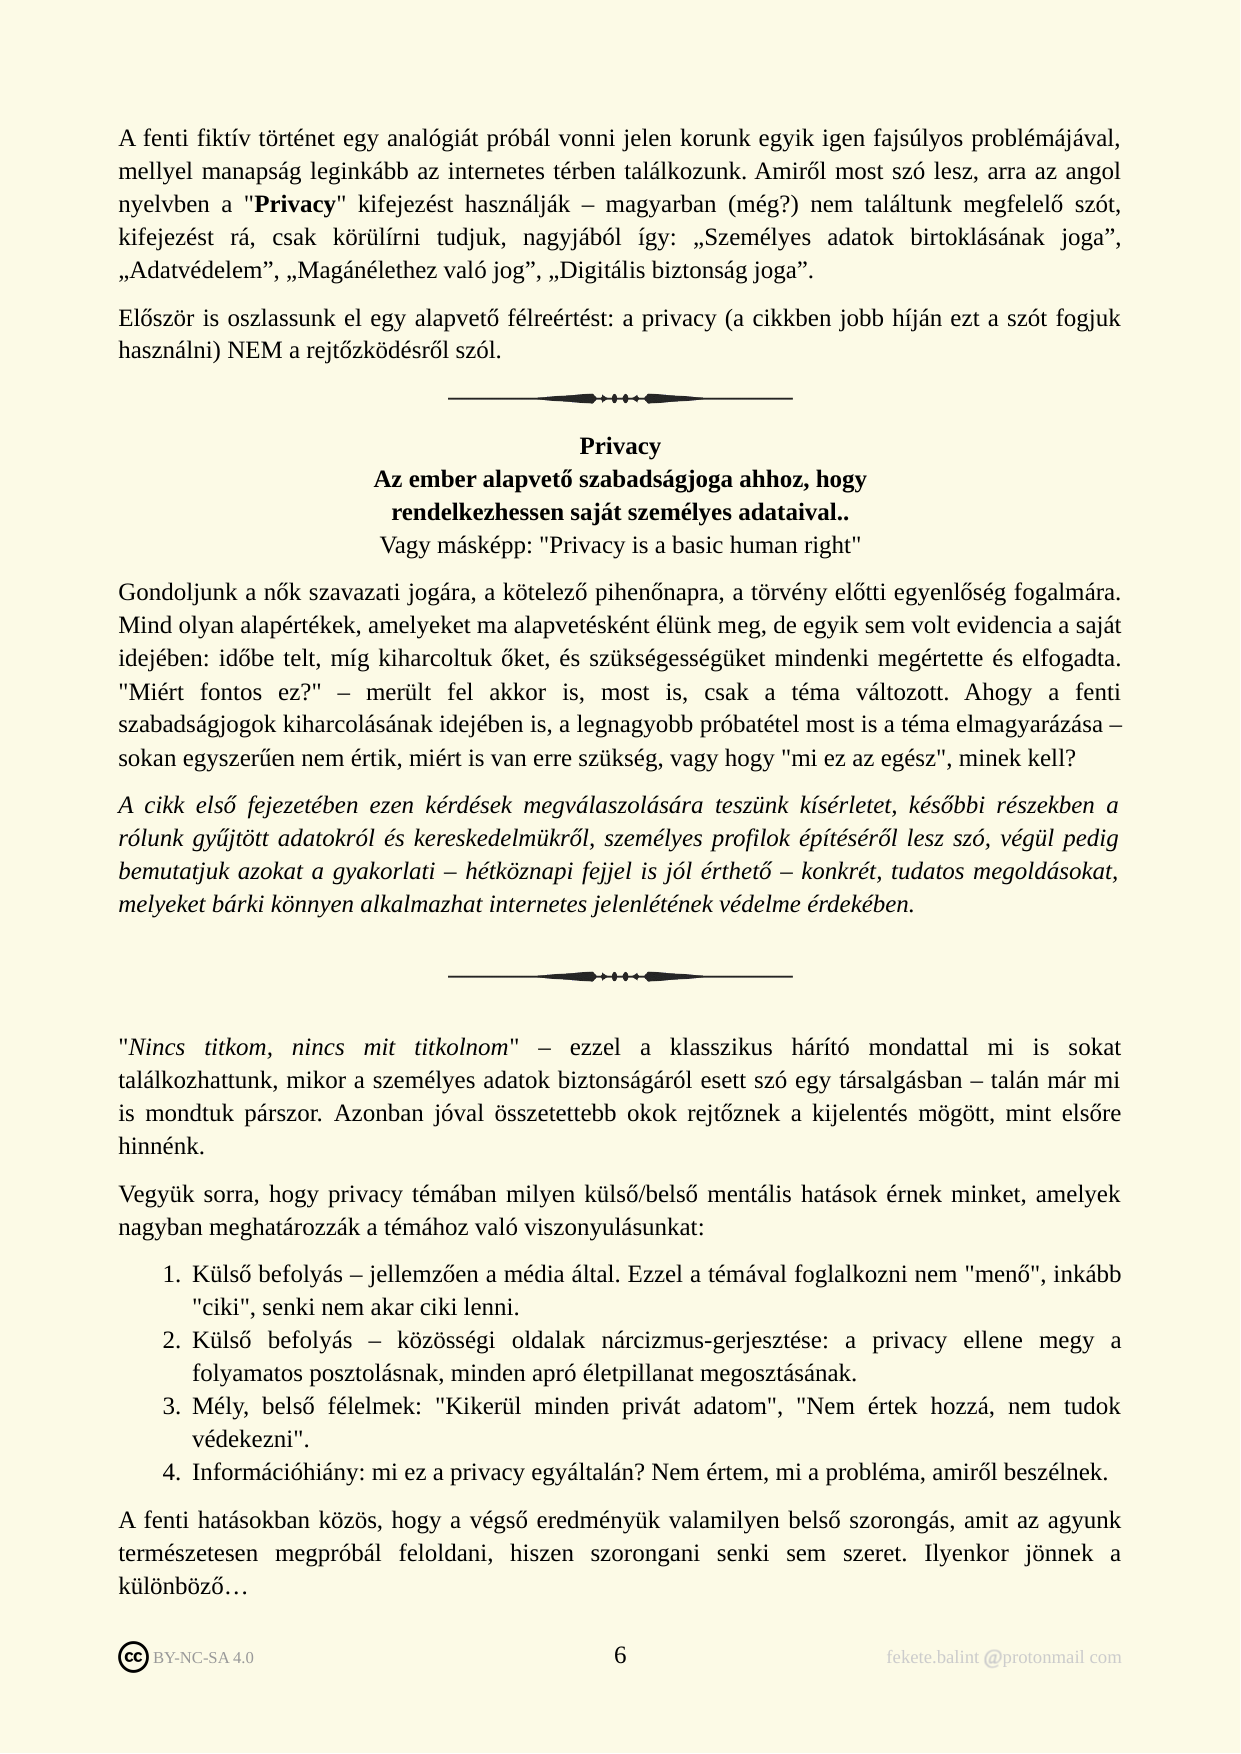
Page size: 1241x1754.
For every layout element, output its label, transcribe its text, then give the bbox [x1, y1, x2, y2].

text Gondoljunk a nők szavazati jogára, a kötelező pihenőnapra, a törvény előtti egyenlőség fogalmára. Mind olyan alapértékek, amelyeket ma alapvetésként élünk meg, de egyik sem volt evidencia a saját idejében: időbe telt, míg kiharcoltuk őket, és szükségességüket mindenki megértette és elfogadta. "Miért fontos ez?" – merült fel akkor is, most is, csak a téma változott. Ahogy a fenti szabadságjogok kiharcolásának idejében is, a legnagyobb próbatétel most is a téma elmagyarázása – sokan egyszerűen nem értik, miért is van erre szükség, vagy hogy "mi ez az egész", minek kell? [118, 577, 1122, 771]
list Külső befolyás – közösségi oldalak nárcizmus-gerjesztése: a privacy ellene megy a folyamatos posztolásnak, minden apró életpillanat megosztásának. [162, 1325, 1122, 1387]
text "Nincs titkom, nincs mit titkolnom" – ezzel a klasszikus hárító mondattal mi is sokat találkozhattunk, mikor a személyes adatok biztonságáról esett szó egy társalgásban – talán már mi is mondtuk párszor. Azonban jóval összetettebb okok rejtőznek a kijelentés mögött, mint elsőre hinnénk. [118, 1032, 1122, 1160]
text Vegyük sorra, hogy privacy témában milyen külső/belső mentális hatások érnek minket, amelyek nagyban meghatározzák a témához való viszonyulásunkat: [118, 1179, 1122, 1241]
picture [446, 390, 795, 406]
text A fenti hatásokban közös, hogy a végső eredményük valamilyen belső szorongás, amit az agyunk természetesen megpróbál feloldani, hiszen szorongani senki sem szeret. Ilyenkor jönnek a különböző… [118, 1505, 1122, 1600]
text A fenti fiktív történet egy analógiát próbál vonni jelen korunk egyik igen fajsúlyos problémájával, mellyel manapság leginkább az internetes térben találkozunk. Amiről most szó lesz, arra az angol nyelvben a "Privacy" kifejezést használják – magyarban (még?) nem találtunk megfelelő szót, kifejezést rá, csak körülírni tudjuk, nagyjából így: „Személyes adatok birtoklásának joga”, „Adatvédelem”, „Magánélethez való jog”, „Digitális biztonság joga”. [118, 123, 1122, 284]
text Privacy Az ember alapvető szabadságjoga ahhoz, hogy rendelkezhessen saját személyes adataival.. Vagy másképp: "Privacy is a basic human right" [118, 431, 1122, 559]
text Először is oszlassunk el egy alapvető félreértést: a privacy (a cikkben jobb híján ezt a szót fogjuk használni) NEM a rejtőzködésről szól. [118, 303, 1122, 364]
list Külső befolyás – jellemzően a média által. Ezzel a témával foglalkozni nem "menő", inkább "ciki", senki nem akar ciki lenni. [162, 1259, 1122, 1321]
text A cikk első fejezetében ezen kérdések megválaszolására teszünk kísérletet, későbbi részekben a rólunk gyűjtött adatokról és kereskedelmükről, személyes profilok építéséről lesz szó, végül pedig bemutatjuk azokat a gyakorlati – hétköznapi fejjel is jól érthető – konkrét, tudatos megoldásokat, melyeket bárki könnyen alkalmazhat internetes jelenlétének védelme érdekében. [118, 790, 1122, 918]
list Információhiány: mi ez a privacy egyáltalán? Nem értem, mi a probléma, amiről beszélnek. [162, 1457, 1122, 1486]
picture [446, 968, 795, 984]
picture [982, 1648, 1003, 1669]
picture [118, 1641, 149, 1673]
list Mély, belső félelmek: "Kikerül minden privát adatom", "Nem értek hozzá, nem tudok védekezni". [162, 1391, 1122, 1453]
